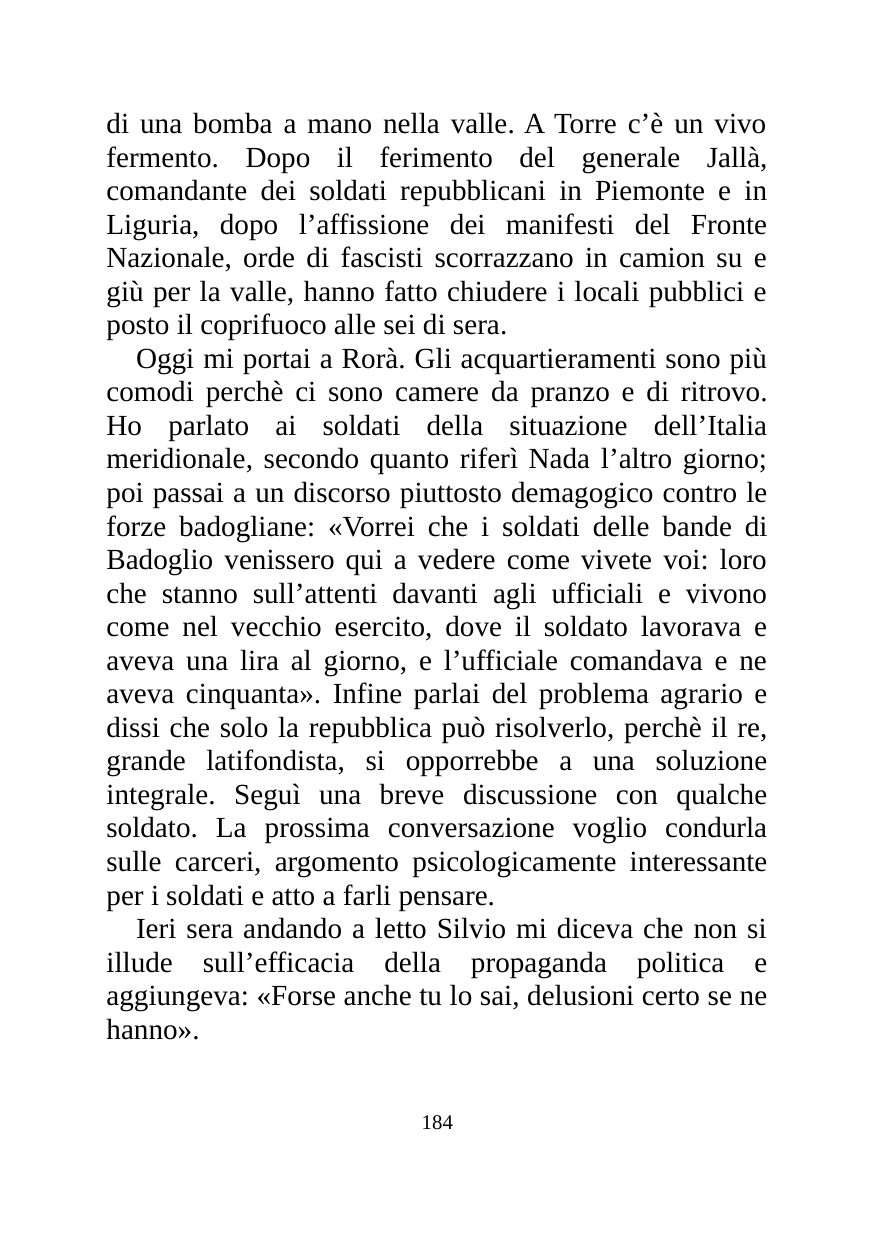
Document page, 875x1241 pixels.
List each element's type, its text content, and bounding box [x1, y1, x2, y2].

text Oggi mi portai a Rorà. Gli acquartieramenti sono più comodi perchè ci sono camere da pranzo e di ritrovo. Ho parlato ai soldati della situazione dell’Italia meridionale, secondo quanto riferì Nada l’altro giorno; poi passai a un discorso piuttosto demagogico contro le forze badogliane: «Vorrei che i soldati delle bande di Badoglio venissero qui a vedere come vivete voi: loro che stanno sull’attenti davanti agli ufficiali e vivono come nel vecchio esercito, dove il soldato lavorava e aveva una lira al giorno, e l’ufficiale comandava e ne aveva cinquanta». Infine parlai del problema agrario e dissi che solo la repubblica può risolverlo, perchè il re, grande latifondista, si opporrebbe a una soluzione integrale. Seguì una breve discussione con qualche soldato. La prossima conversazione voglio condurla sulle carceri, argomento psicologicamente interessante per i soldati e atto a farli pensare. [106, 341, 768, 911]
text Ieri sera andando a letto Silvio mi diceva che non si illude sull’efficacia della propaganda politica e aggiungeva: «Forse anche tu lo sai, delusioni certo se ne hanno». [106, 911, 768, 1045]
text di una bomba a mano nella valle. A Torre c’è un vivo fermento. Dopo il ferimento del generale Jallà, comandante dei soldati repubblicani in Piemonte e in Liguria, dopo l’affissione dei manifesti del Fronte Nazionale, orde di fascisti scorrazzano in camion su e giù per la valle, hanno fatto chiudere i locali pubblici e posto il coprifuoco alle sei di sera. [106, 106, 768, 341]
